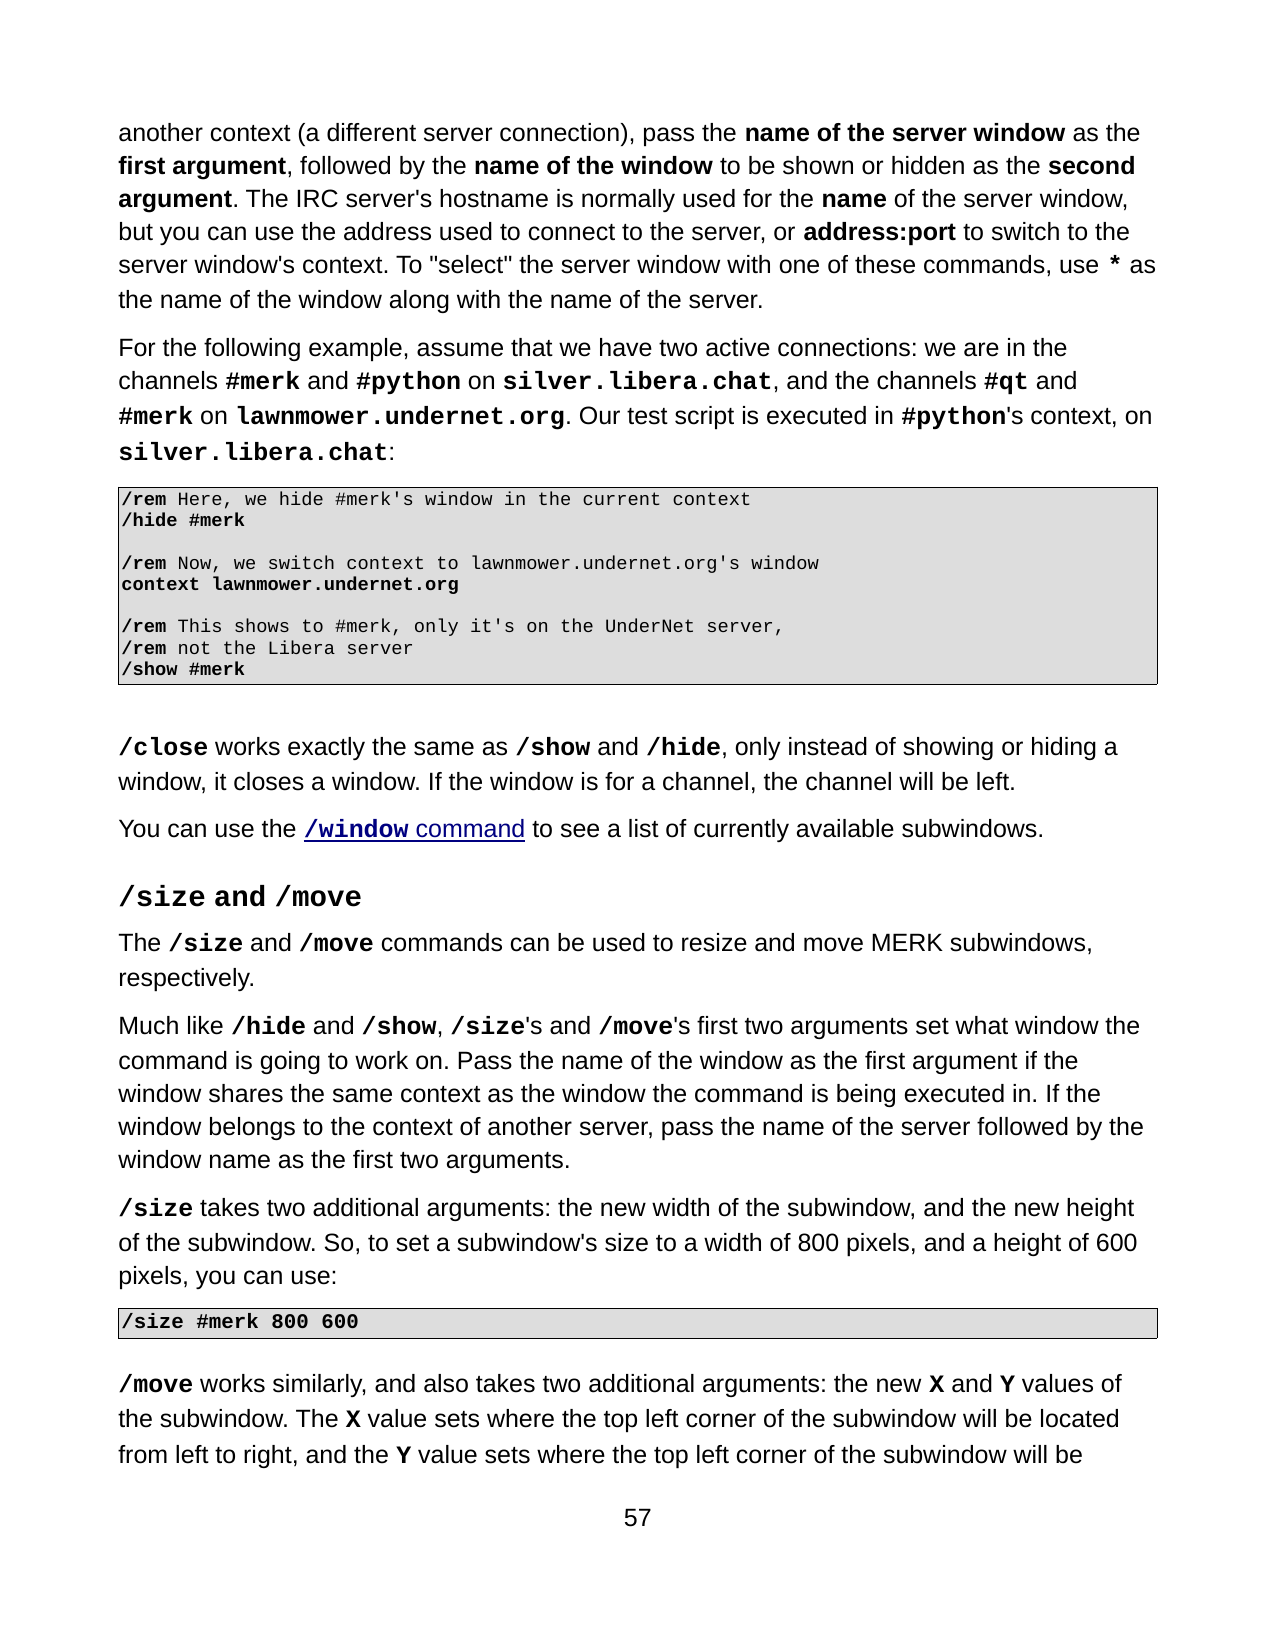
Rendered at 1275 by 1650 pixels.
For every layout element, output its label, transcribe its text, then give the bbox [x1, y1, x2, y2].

table_header /rem Here, we hide #merk's window in the current context /hide #merk /rem Now, we switch context to lawnmower.undernet.org's window context lawnmower.undernet.org /rem This shows to #merk, only it's on the UnderNet server, /rem not the Libera server /show #merk [119, 488, 1157, 684]
text You can use the /window command to see a list of currently available subwindows. [118, 814, 1157, 845]
text /close works exactly the same as /show and /hide, only instead of showing or hiding a window, it closes a window. If the window is for a channel, the channel will be left. [118, 732, 1157, 796]
text another context (a different server connection), pass the name of the server window as the first argument, followed by the name of the window to be shown or hidden as the second argument. The IRC server's hostname is normally used for the name of the server window, but you can use the address used to connect to the server, or address:port to switch to the server window's context. To "select" the server window with one of these commands, use * as the name of the window along with the name of the server. [118, 118, 1157, 314]
subtitle /size and /move [118, 879, 1157, 915]
text The /size and /move commands can be used to resize and move MERK subwindows, respectively. [118, 928, 1157, 992]
text Much like /hide and /show, /size's and /move's first two arguments set what window the command is going to work on. Pass the name of the window as the first argument if the window shares the same context as the window the command is being executed in. If the window belongs to the context of another server, pass the name of the server followed by the window name as the first two arguments. [118, 1011, 1157, 1174]
text /move works similarly, and also takes two additional arguments: the new X and Y values of the subwindow. The X value sets where the top left corner of the subwindow will be located from left to right, and the Y value sets where the top left corner of the subwindow will be [118, 1369, 1157, 1471]
text For the following example, assume that we have two active connections: we are in the channels #merk and #python on silver.libera.chat, and the channels #qt and #merk on lawnmower.undernet.org. Our test script is executed in #python's context, on silver.libera.chat: [118, 333, 1157, 467]
table_header /size #merk 800 600 [119, 1309, 1157, 1338]
text /size takes two additional arguments: the new width of the subwindow, and the new height of the subwindow. So, to set a subwindow's size to a width of 800 pixels, and a height of 600 pixels, you can use: [118, 1192, 1157, 1289]
